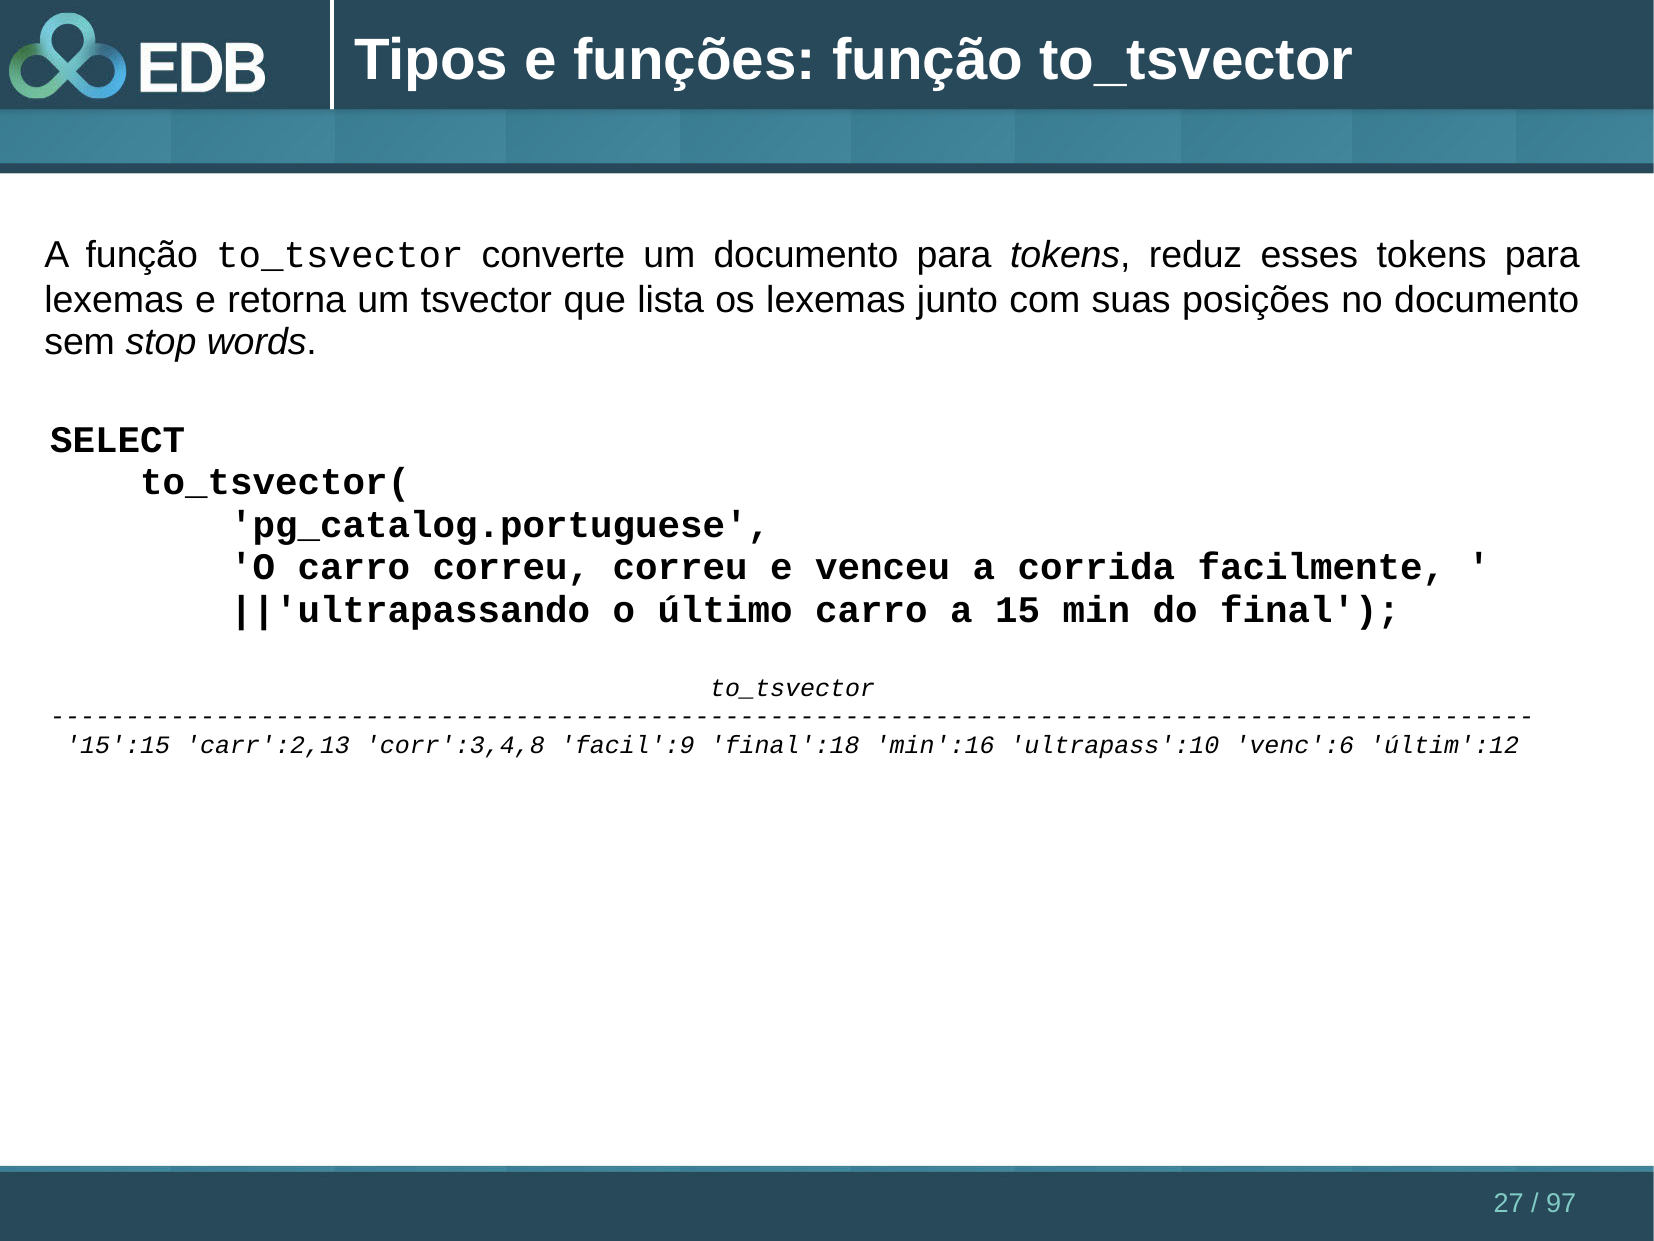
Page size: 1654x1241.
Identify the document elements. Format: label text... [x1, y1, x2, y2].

title Tipos e funções: função to_tsvector [354, 26, 1595, 92]
text_box SELECT to_tsvector( 'pg_catalog.portuguese', 'O carro correu, correu e venceu a corrida facilmente, ' ||'ultrapassando o último carro a 15 min do final'); to_tsvector --------------------------------------------------------------------------------------------------- '15':15 'carr':2,13 'corr':3,4,8 'facil':9 'final':18 'min':16 'ultrapass':10 'venc':6 'últim':12 [35, 413, 1595, 769]
text_box A função to_tsvector converte um documento para tokens, reduz esses tokens para lexemas e retorna um tsvector que lista os lexemas junto com suas posições no documento sem stop words. [29, 226, 1595, 371]
picture [0, 0, 1654, 1241]
